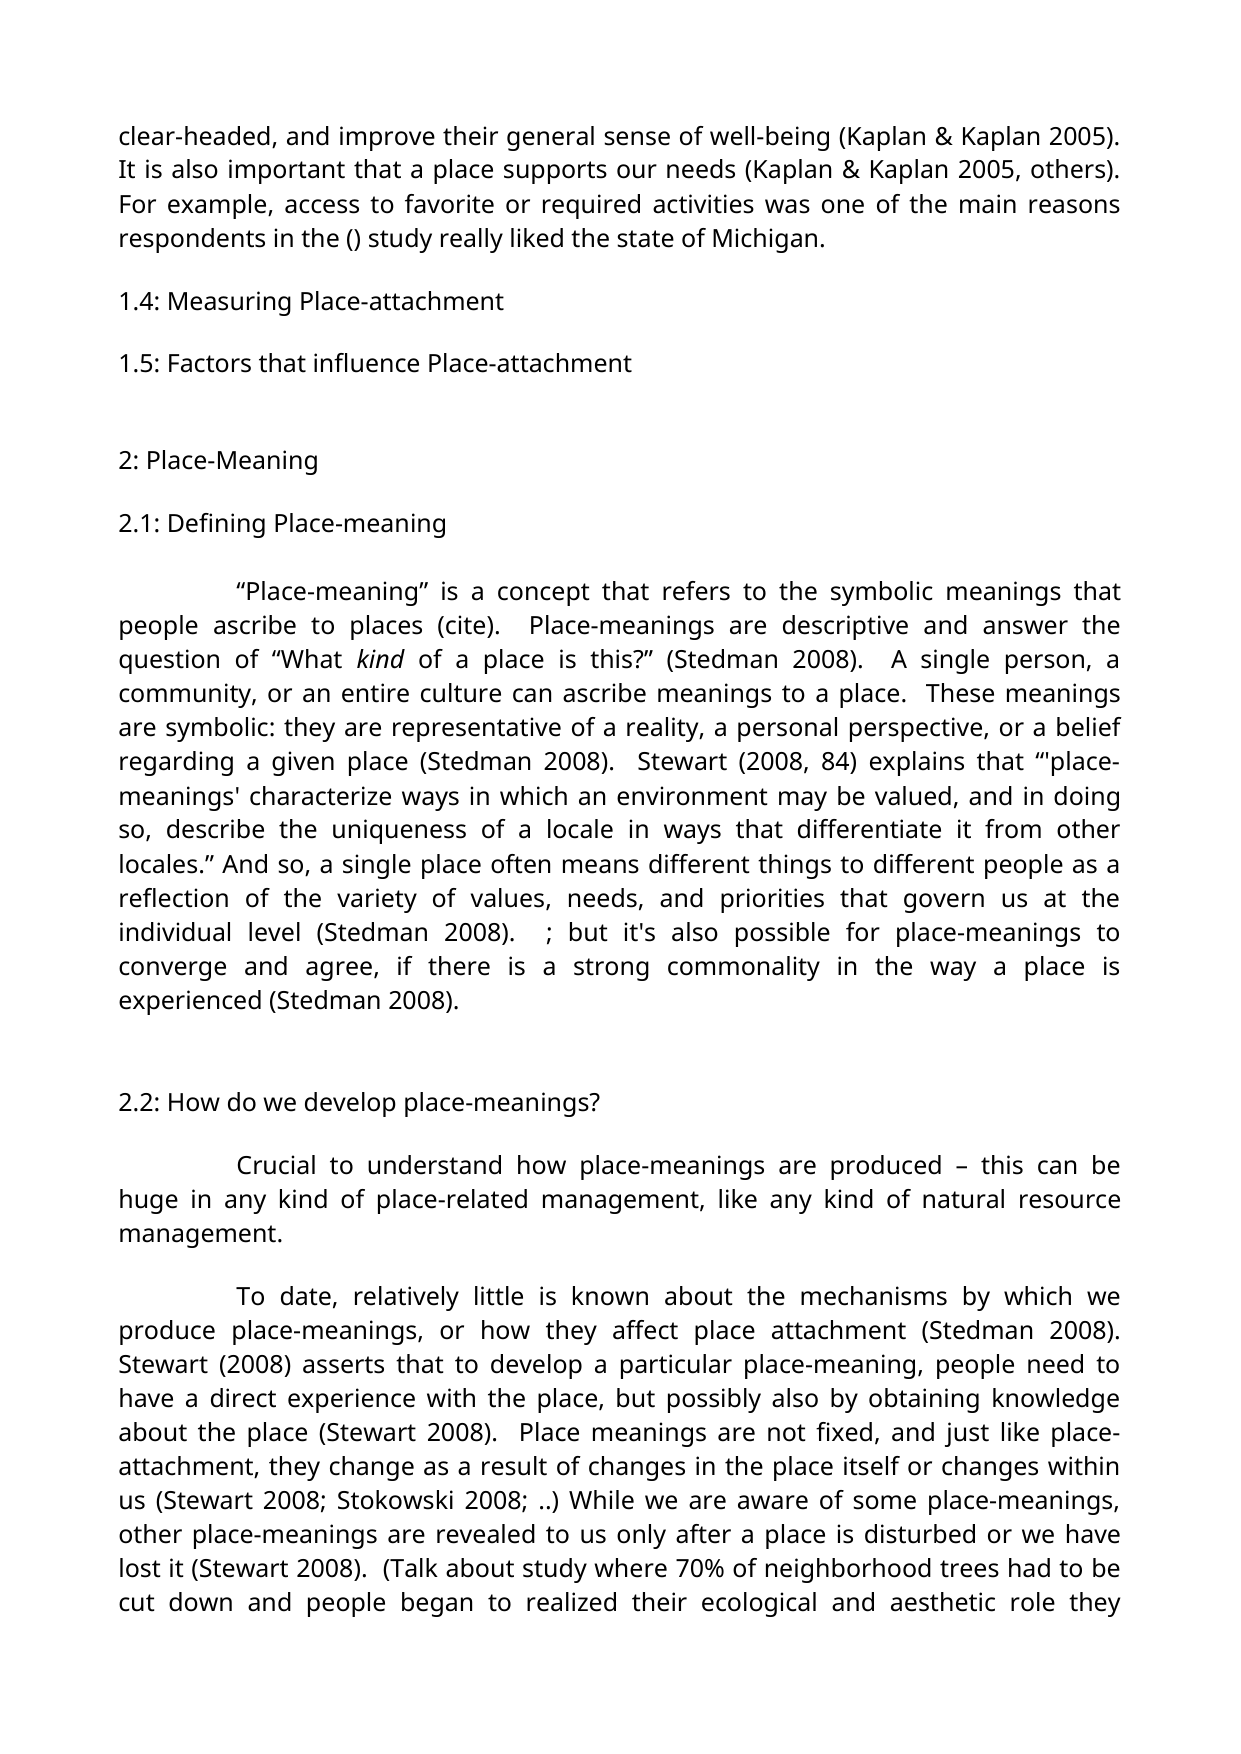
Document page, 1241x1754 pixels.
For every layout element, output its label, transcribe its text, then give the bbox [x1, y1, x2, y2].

text 1.4: Measuring Place-attachment [118, 283, 1122, 317]
text Crucial to understand how place-meanings are produced – this can be huge in any kind of place-related management, like any kind of natural resource management. [118, 1147, 1122, 1250]
text “Place-meaning” is a concept that refers to the symbolic meanings that people ascribe to places (cite). Place-meanings are descriptive and answer the question of “What kind of a place is this?” (Stedman 2008). A single person, a community, or an entire culture can ascribe meanings to a place. These meanings are symbolic: they are representative of a reality, a personal perspective, or a belief regarding a given place (Stedman 2008). Stewart (2008, 84) explains that “'place-meanings' characterize ways in which an environment may be valued, and in doing so, describe the uniqueness of a locale in ways that differentiate it from other locales.” And so, a single place often means different things to different people as a reflection of the variety of values, needs, and priorities that govern us at the individual level (Stedman 2008). ; but it's also possible for place-meanings to converge and agree, if there is a strong commonality in the way a place is experienced (Stedman 2008). [118, 574, 1122, 1017]
text 1.5: Factors that influence Place-attachment [118, 346, 1122, 380]
text 2.2: How do we develop place-meanings? [118, 1085, 1122, 1119]
text To date, relatively little is known about the mechanisms by which we produce place-meanings, or how they affect place attachment (Stedman 2008). Stewart (2008) asserts that to develop a particular place-meaning, people need to have a direct experience with the place, but possibly also by obtaining knowledge about the place (Stewart 2008). Place meanings are not fixed, and just like place-attachment, they change as a result of changes in the place itself or changes within us (Stewart 2008; Stokowski 2008; ..) While we are aware of some place-meanings, other place-meanings are revealed to us only after a place is disturbed or we have lost it (Stewart 2008). (Talk about study where 70% of neighborhood trees had to be cut down and people began to realized their ecological and aesthetic role they [118, 1278, 1122, 1619]
text clear-headed, and improve their general sense of well-being (Kaplan & Kaplan 2005). It is also important that a place supports our needs (Kaplan & Kaplan 2005, others). For example, access to favorite or required activities was one of the main reasons respondents in the () study really liked the state of Michigan. [118, 118, 1122, 254]
text 2: Place-Meaning [118, 443, 1122, 477]
text 2.1: Defining Place-meaning [118, 506, 1122, 540]
